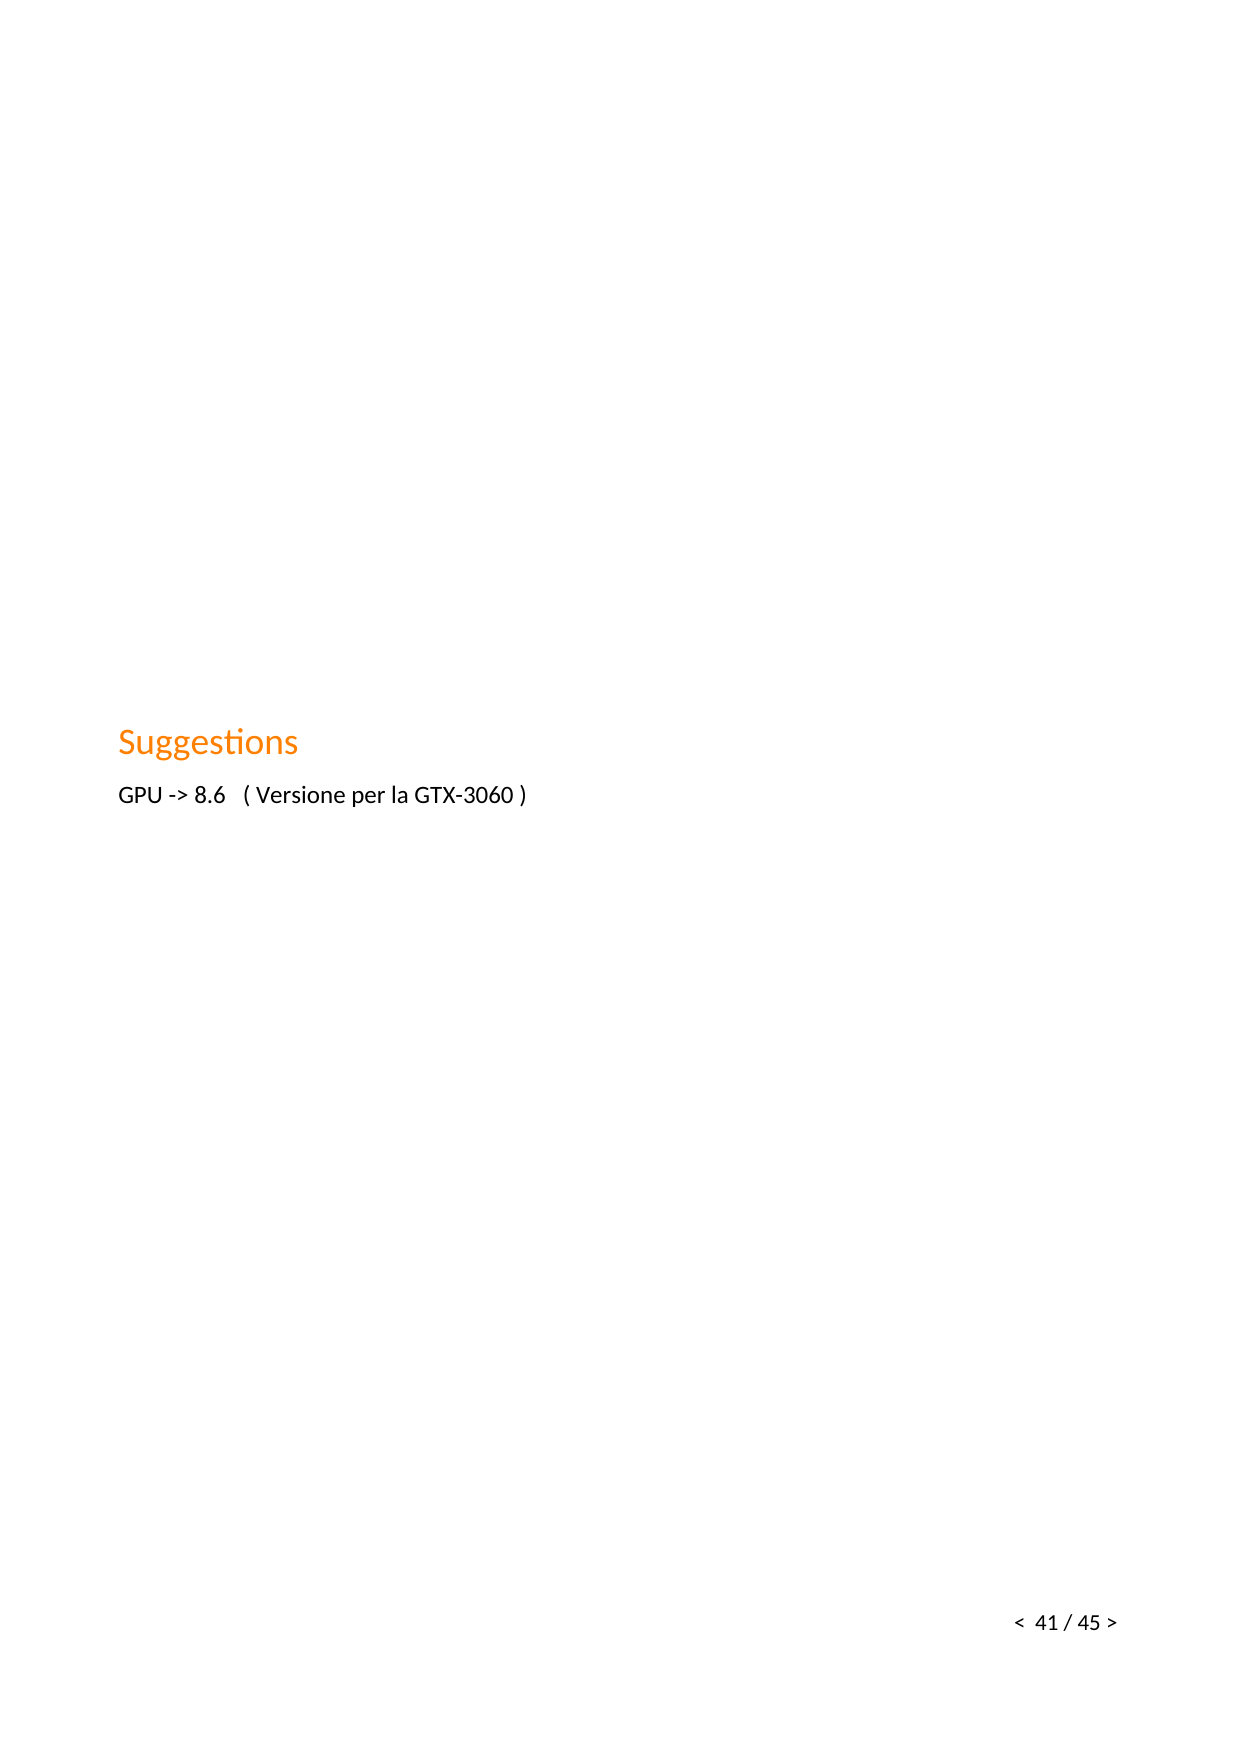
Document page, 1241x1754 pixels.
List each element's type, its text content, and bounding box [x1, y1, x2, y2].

text GPU -> 8.6 ( Versione per la GTX-3060 ) [118, 779, 1122, 810]
subtitle Suggestions [118, 718, 1122, 764]
